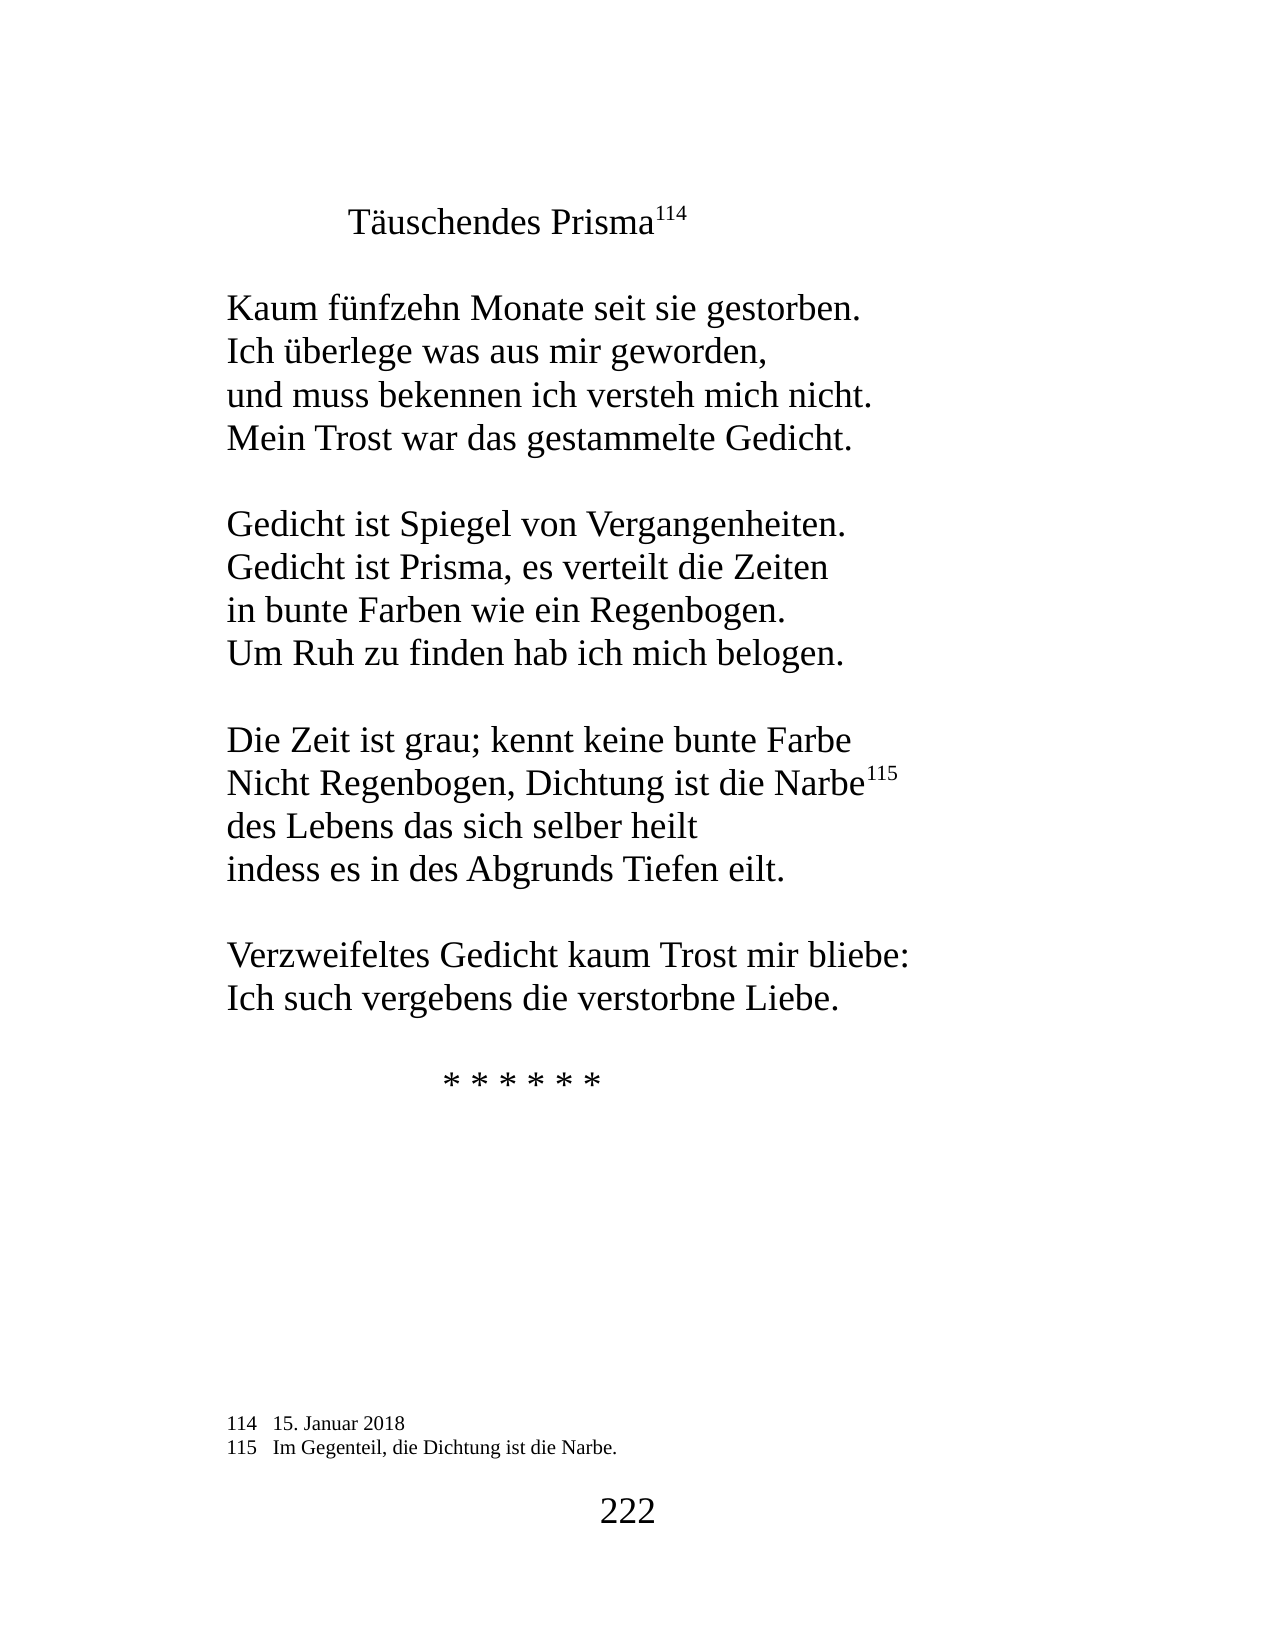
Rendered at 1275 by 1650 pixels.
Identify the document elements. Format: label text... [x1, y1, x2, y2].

text und muss bekennen ich versteh mich nicht. [226, 372, 1157, 415]
text Gedicht ist Spiegel von Vergangenheiten. [226, 501, 1157, 544]
text indess es in des Abgrunds Tiefen eilt. [226, 846, 1157, 889]
text Die Zeit ist grau; kennt keine bunte Farbe [226, 717, 1157, 760]
text Ich such vergebens die verstorbne Liebe. [226, 976, 1157, 1019]
text Gedicht ist Prisma, es verteilt die Zeiten [226, 544, 1157, 588]
text Ich überlege was aus mir geworden, [226, 329, 1157, 372]
text Nicht Regenbogen, Dichtung ist die Narbe [226, 760, 1157, 803]
text Verzweifeltes Gedicht kaum Trost mir bliebe: [226, 933, 1157, 976]
text Täuschendes Prisma [226, 199, 1157, 243]
text Mein Trost war das gestammelte Gedicht. [226, 415, 1157, 458]
text Kaum fünfzehn Monate seit sie gestorben. [226, 286, 1157, 329]
text * * * * * * [226, 1062, 1157, 1105]
text in bunte Farben wie ein Regenbogen. [226, 588, 1157, 631]
text Um Ruh zu finden hab ich mich belogen. [226, 631, 1157, 674]
text des Lebens das sich selber heilt [226, 803, 1157, 846]
text 15. Januar 2018 [226, 1411, 1157, 1435]
text Im Gegenteil, die Dichtung ist die Narbe. [226, 1435, 1157, 1459]
